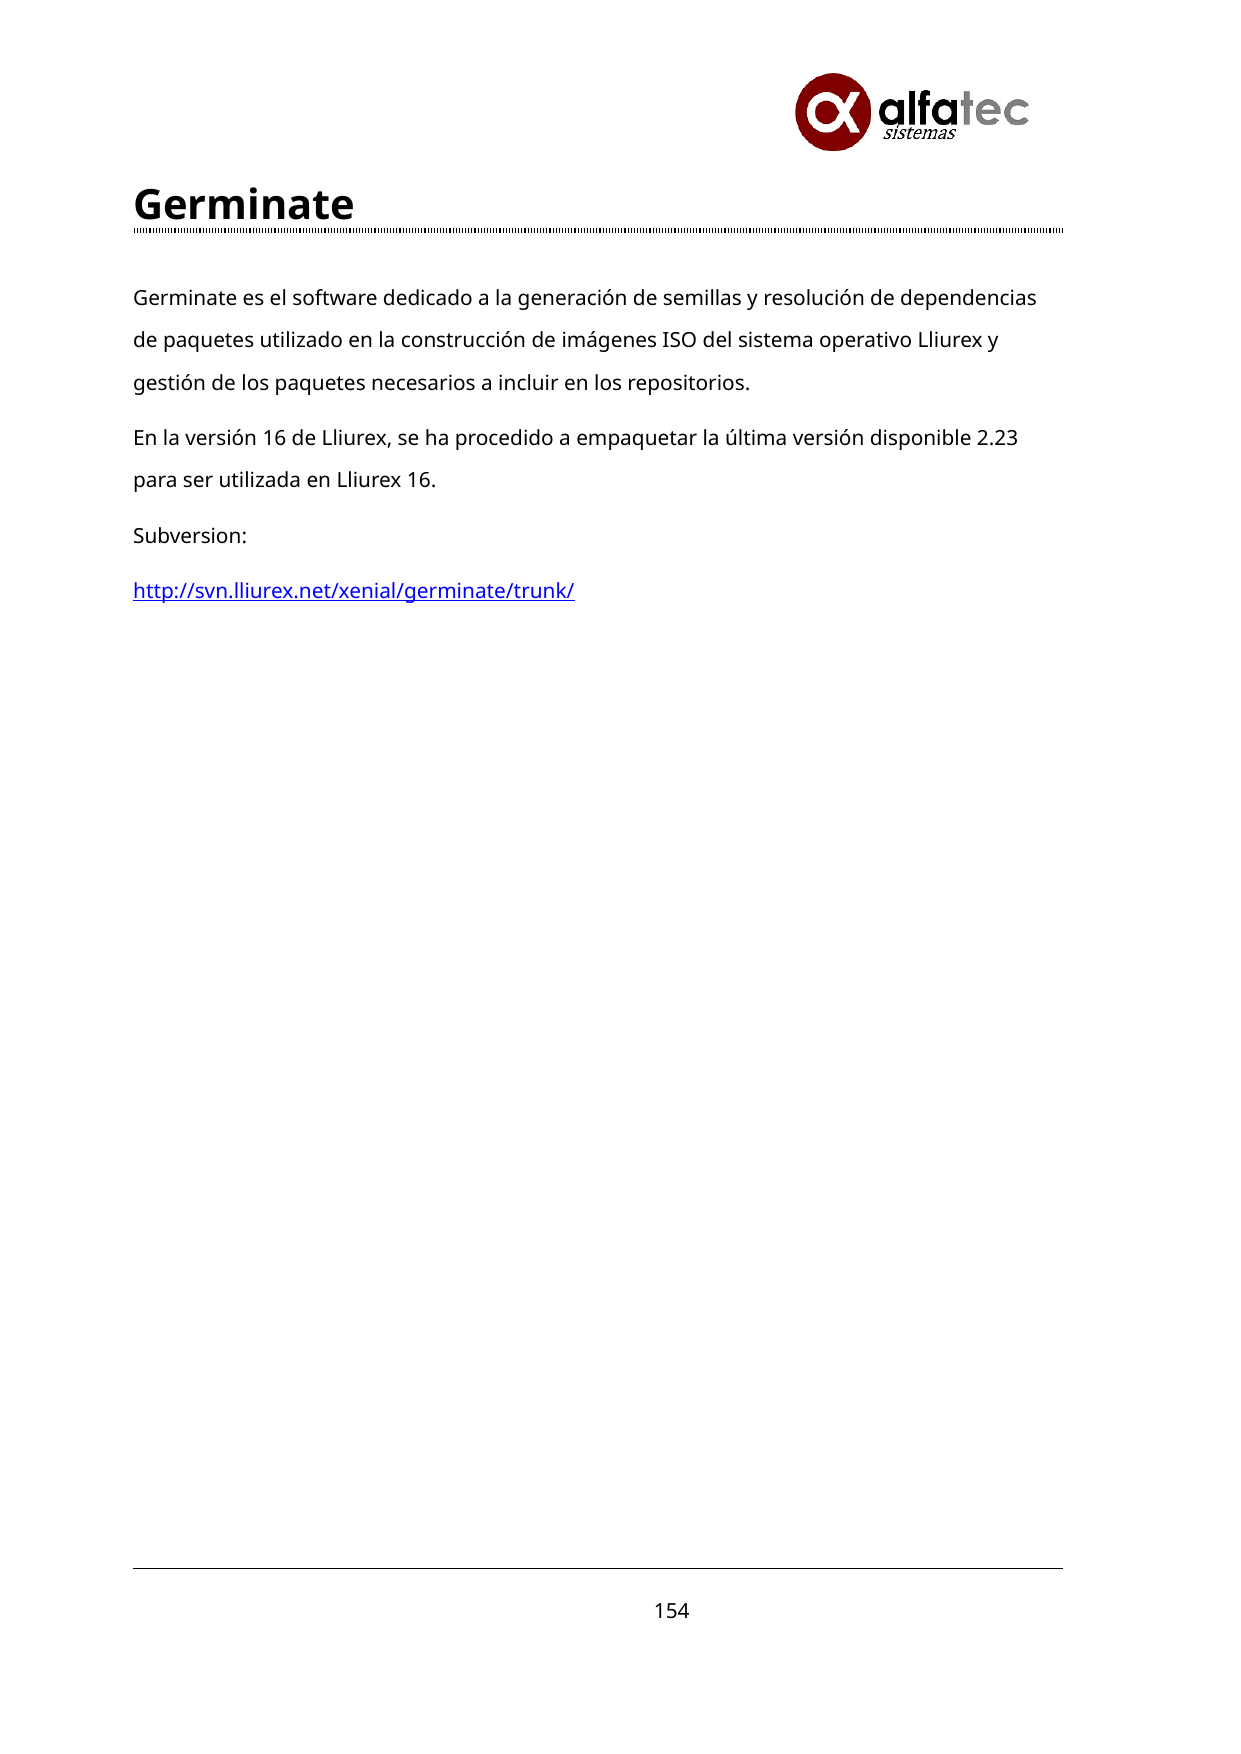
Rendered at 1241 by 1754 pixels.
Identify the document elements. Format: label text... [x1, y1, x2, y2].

picture [795, 73, 1031, 151]
text Subversion: [133, 521, 1063, 549]
text En la versión 16 de Lliurex, se ha procedido a empaquetar la última versión disponible 2.23 para ser utilizada en Lliurex 16. [133, 423, 1063, 494]
text Germinate es el software dedicado a la generación de semillas y resolución de dependencias de paquetes utilizado en la construcción de imágenes ISO del sistema operativo Lliurex y gestión de los paquetes necesarios a incluir en los repositorios. [133, 283, 1063, 396]
subtitle Germinate [133, 193, 1063, 233]
text http://svn.lliurex.net/xenial/germinate/trunk/ [133, 576, 1063, 604]
